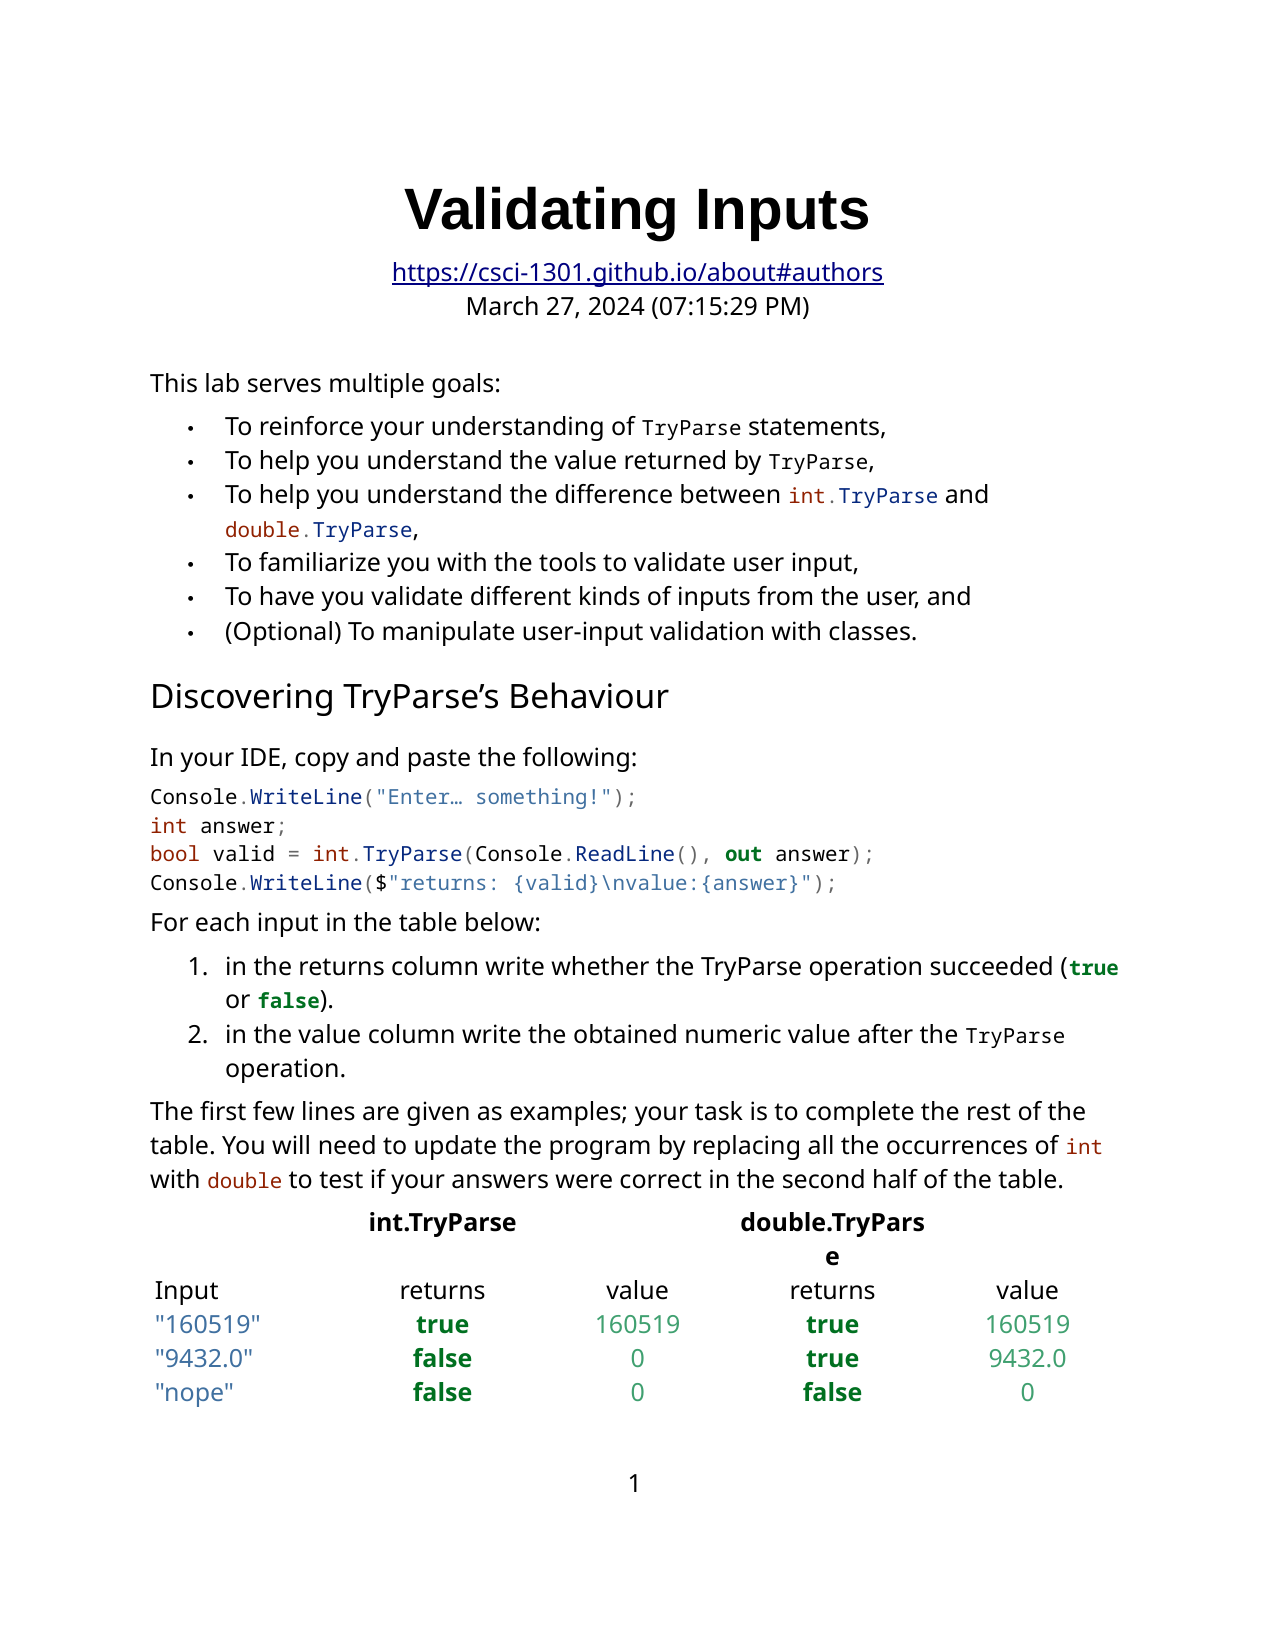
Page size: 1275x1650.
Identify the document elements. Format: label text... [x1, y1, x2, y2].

table_cell value [540, 1273, 735, 1307]
list To familiarize you with the tools to validate user input, [187, 545, 1125, 579]
list in the returns column write whether the TryParse operation succeeded (true or false). [187, 948, 1125, 1016]
list To help you understand the value returned by TryParse, [187, 443, 1125, 477]
table_cell true [345, 1307, 540, 1341]
table_cell 160519 [930, 1307, 1125, 1341]
text March 27, 2024 (07:15:29 PM) [150, 289, 1125, 323]
table_cell "160519" [150, 1307, 345, 1341]
table_cell 0 [930, 1375, 1125, 1409]
list To help you understand the difference between int.TryParse and double.TryParse, [187, 477, 1125, 545]
table_cell true [735, 1307, 930, 1341]
table_cell true [735, 1341, 930, 1375]
table_cell "9432.0" [150, 1341, 345, 1375]
table_cell Input [150, 1273, 345, 1307]
table_cell false [735, 1375, 930, 1409]
table_header int.TryParse [345, 1205, 540, 1273]
text https://csci-1301.github.io/about#authors [150, 254, 1125, 289]
text int answer; [150, 811, 1125, 839]
list in the value column write the obtained numeric value after the TryParse operation. [187, 1016, 1125, 1084]
table_cell returns [735, 1273, 930, 1307]
table_cell "nope" [150, 1375, 345, 1409]
title Validating Inputs [150, 175, 1125, 242]
table_cell returns [345, 1273, 540, 1307]
text The first few lines are given as examples; your task is to complete the rest of the table. You will need to update the program by replacing all the occurrences of int with double to test if your answers were correct in the second half of the table. [150, 1093, 1125, 1196]
list To reinforce your understanding of TryParse statements, [187, 409, 1125, 443]
text bool valid = int.TryParse(Console.ReadLine(), out answer); [150, 839, 1125, 868]
table_cell 0 [540, 1375, 735, 1409]
table_cell 9432.0 [930, 1341, 1125, 1375]
text In your IDE, copy and paste the following: [150, 739, 1125, 773]
list (Optional) To manipulate user-input validation with classes. [187, 613, 1125, 647]
text Console.WriteLine("Enter… something!"); [150, 782, 1125, 811]
list To have you validate different kinds of inputs from the user, and [187, 579, 1125, 613]
table_cell value [930, 1273, 1125, 1307]
table_header double.TryParse [735, 1205, 930, 1273]
text Console.WriteLine($"returns: {valid}\nvalue:{answer}"); [150, 868, 1125, 896]
table_cell false [345, 1375, 540, 1409]
text For each input in the table below: [150, 905, 1125, 939]
table_header [150, 1205, 345, 1273]
table_header [930, 1205, 1125, 1273]
subtitle Discovering TryParse’s Behaviour [150, 672, 1125, 718]
text This lab serves multiple goals: [150, 366, 1125, 400]
table_cell 0 [540, 1341, 735, 1375]
table_header [540, 1205, 735, 1273]
table_cell false [345, 1341, 540, 1375]
table_cell 160519 [540, 1307, 735, 1341]
